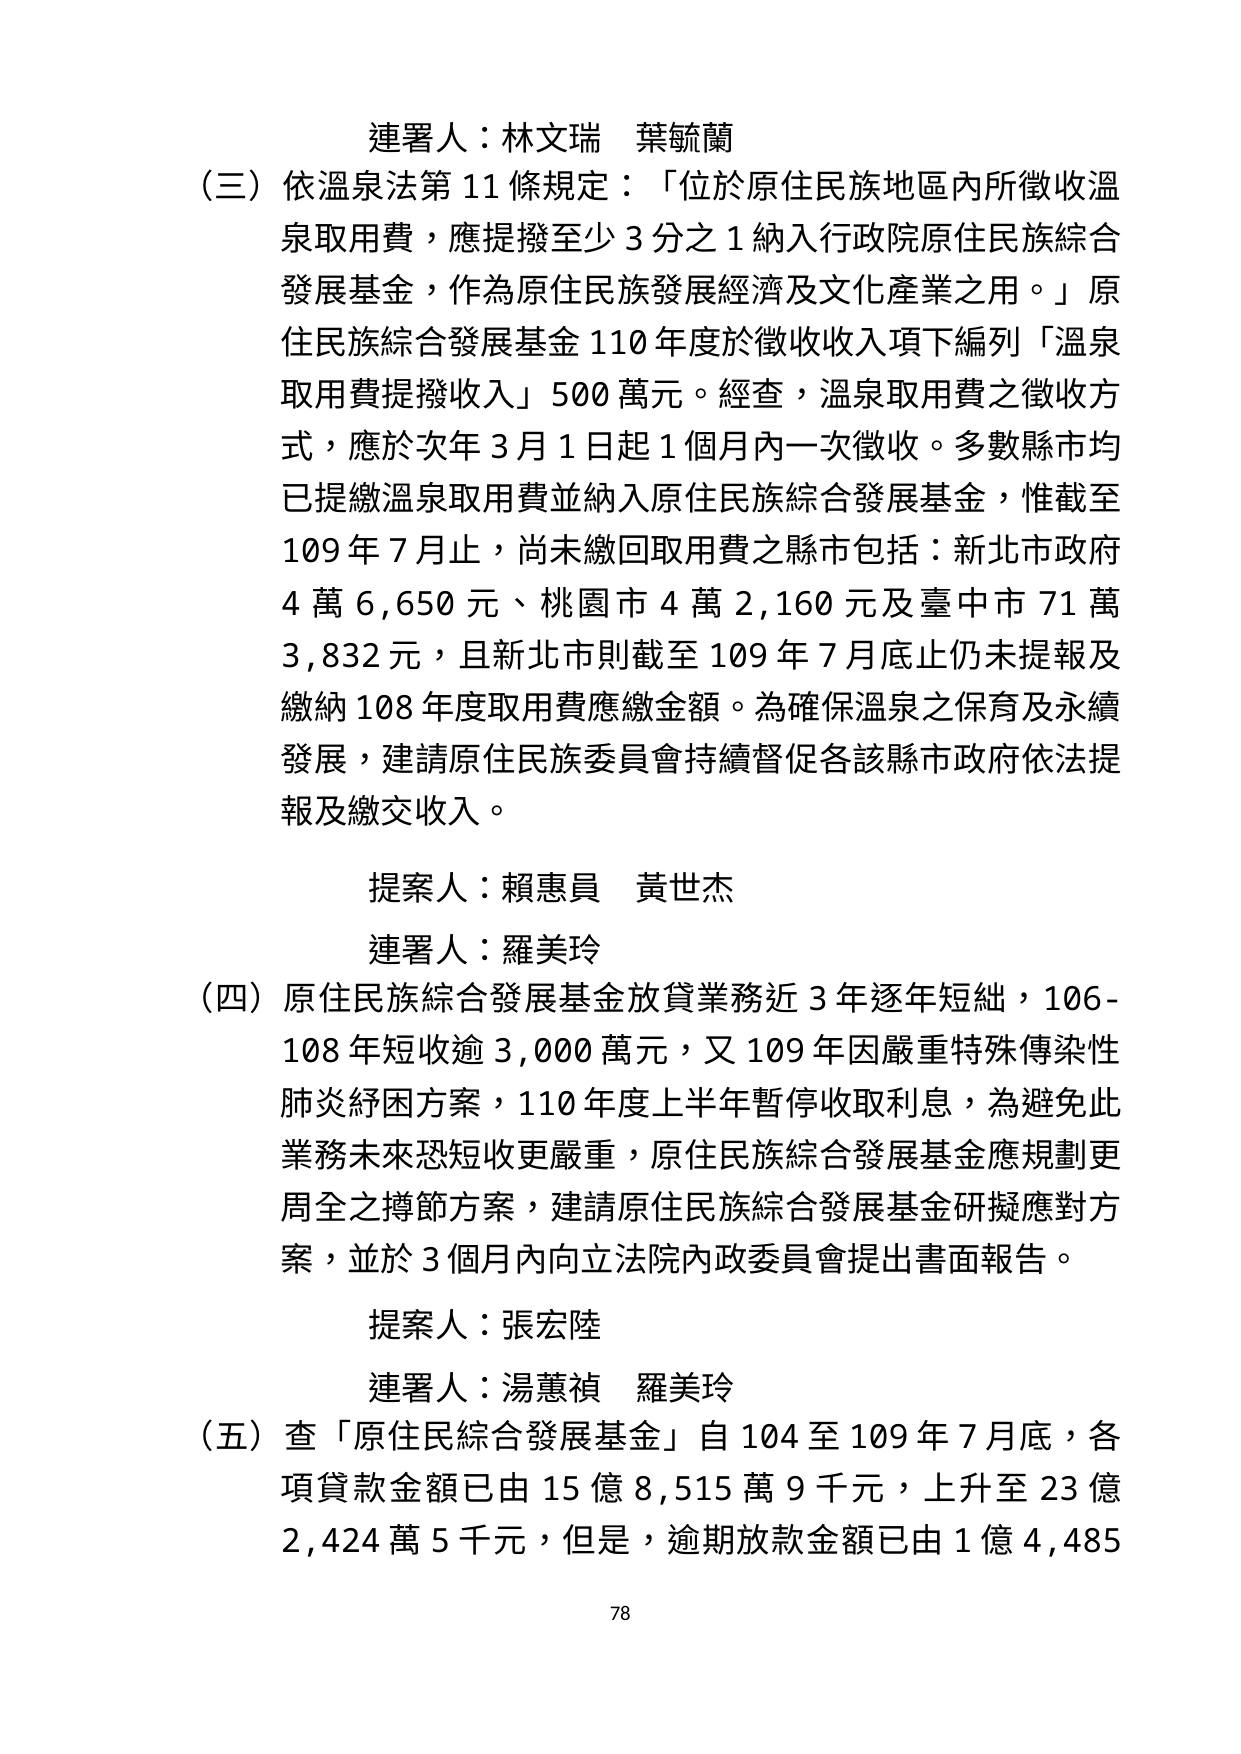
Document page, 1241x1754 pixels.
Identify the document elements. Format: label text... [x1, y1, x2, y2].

text （三）依溫泉法第11條規定：「位於原住民族地區內所徵收溫泉取用費，應提撥至少3分之1納入行政院原住民族綜合發展基金，作為原住民族發展經濟及文化產業之用。」原住民族綜合發展基金110年度於徵收收入項下編列「溫泉取用費提撥收入」500萬元。經查，溫泉取用費之徵收方式，應於次年3月1日起1個月內一次徵收。多數縣市均已提繳溫泉取用費並納入原住民族綜合發展基金，惟截至109年7月止，尚未繳回取用費之縣市包括：新北市政府4萬6,650元、桃園市4萬2,160元及臺中市71萬3,832元，且新北市則截至109年7月底止仍未提報及繳納108年度取用費應繳金額。為確保溫泉之保育及永續發展，建請原住民族委員會持續督促各該縣市政府依法提報及繳交收入。 [181, 157, 1122, 834]
text 連署人：羅美玲 [368, 907, 1127, 969]
text 提案人：張宏陸 [368, 1282, 1127, 1344]
text 連署人：林文瑞 葉毓蘭 [368, 94, 1127, 157]
text （四）原住民族綜合發展基金放貸業務近3年逐年短絀，106-108年短收逾3,000萬元，又109年因嚴重特殊傳染性肺炎紓困方案，110年度上半年暫停收取利息，為避免此業務未來恐短收更嚴重，原住民族綜合發展基金應規劃更周全之撙節方案，建請原住民族綜合發展基金研擬應對方案，並於3個月內向立法院內政委員會提出書面報告。 [181, 969, 1122, 1282]
text 提案人：賴惠員 黃世杰 [368, 844, 1127, 907]
text 連署人：湯蕙禎 羅美玲 [368, 1344, 1127, 1407]
text （五）查「原住民綜合發展基金」自104至109年7月底，各項貸款金額已由15億8,515萬9千元，上升至23億2,424萬5千元，但是，逾期放款金額已由1億4,485 [181, 1407, 1122, 1563]
